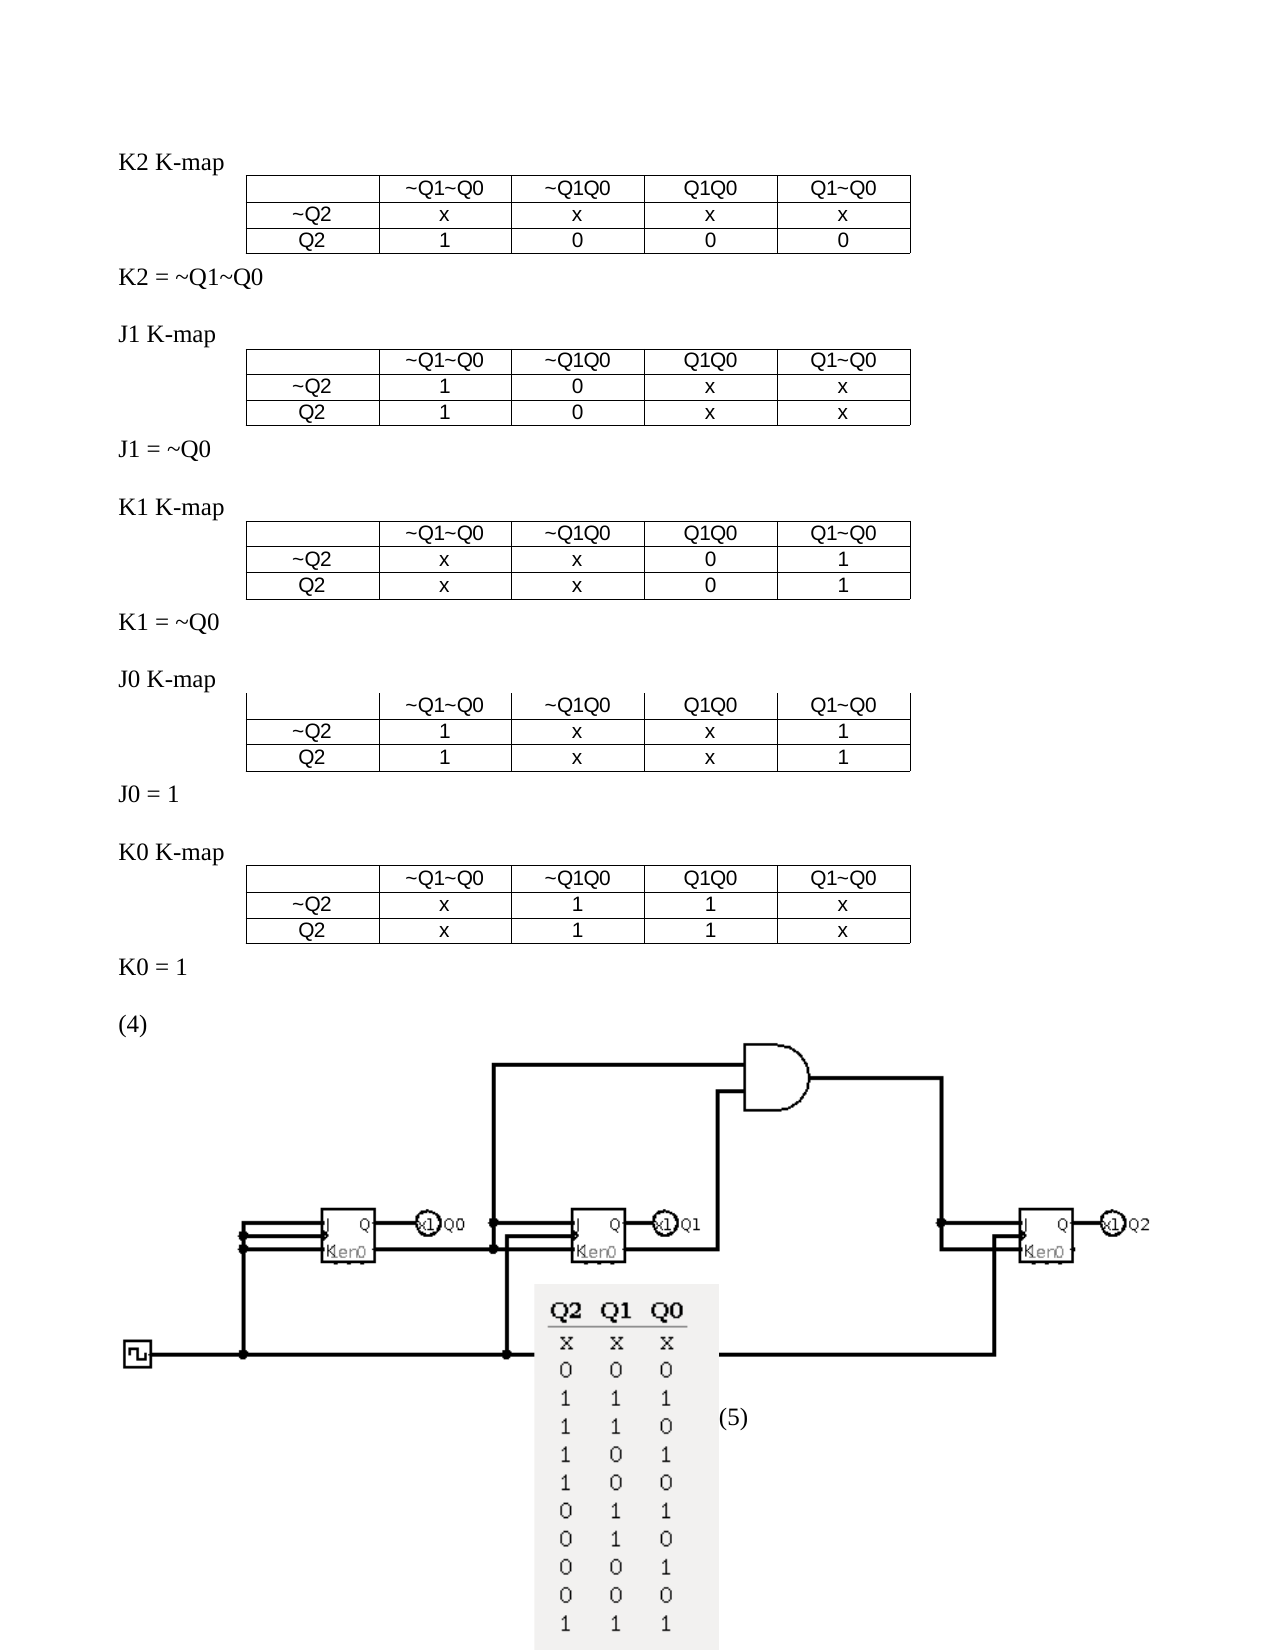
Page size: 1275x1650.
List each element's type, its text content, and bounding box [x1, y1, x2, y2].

text K2 K-map [118, 147, 1157, 176]
text J1 = ~Q0 [118, 434, 1157, 463]
text K1 K-map [118, 492, 1157, 521]
text K2 = ~Q1~Q0 [118, 262, 1157, 291]
text K1 = ~Q0 [118, 607, 1157, 636]
text J0 = 1 [118, 779, 1157, 808]
text J0 K-map [118, 664, 1157, 693]
text (5) [719, 1402, 1157, 1431]
text K0 = 1 [118, 952, 1157, 981]
text (4) [118, 1009, 1157, 1038]
text J1 K-map [118, 319, 1157, 348]
picture [118, 1038, 1157, 1650]
text K0 K-map [118, 837, 1157, 866]
text [118, 1402, 534, 1431]
